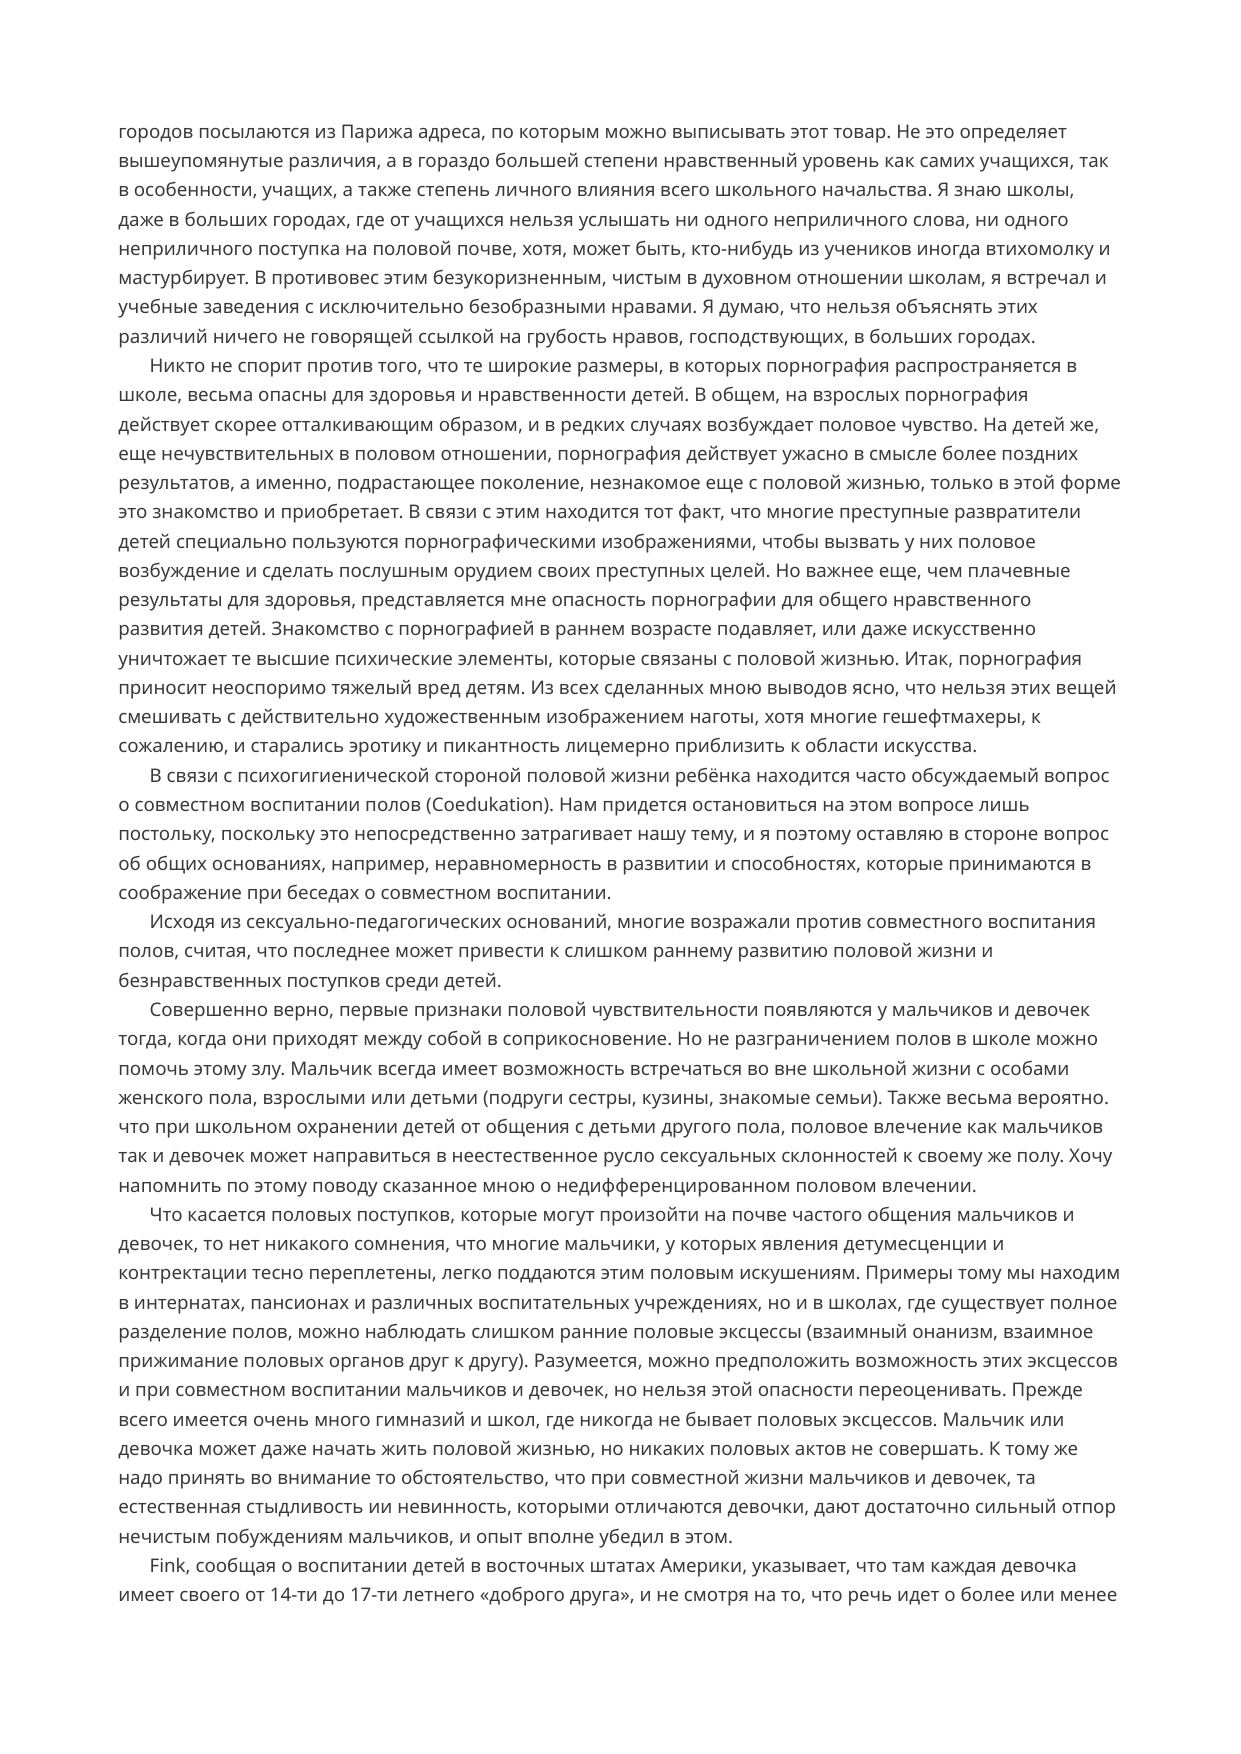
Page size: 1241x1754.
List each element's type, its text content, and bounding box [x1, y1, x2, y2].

text городов посылаются из Парижа адреса, по которым можно выписывать этот товар. Не это определяет вышеупомянутые различия, а в гораздо большей степени нравственный уровень как самих учащихся, так в особенности, учащих, а также степень личного влияния всего школьного начальства. Я знаю школы, даже в больших городах, где от учащихся нельзя услышать ни одного неприличного слова, ни одного неприличного поступка на половой почве, хотя, может быть, кто-нибудь из учеников иногда втихомолку и мастурбирует. В противовес этим безукоризненным, чистым в духовном отношении школам, я встречал и учебные заведения с исключительно безобразными нравами. Я думаю, что нельзя объяснять этих различий ничего не говорящей ссылкой на грубость нравов, господствующих, в больших городах. [118, 118, 1122, 348]
text Что касается половых поступков, которые могут произойти на почве частого общения мальчиков и девочек, то нет никакого сомнения, что многие мальчики, у которых явления детумесценции и контректации тесно переплетены, легко поддаются этим половым искушениям. Примеры тому мы находим в интернатах, пансионах и различных воспитательных учреждениях, но и в школах, где существует полное разделение полов, можно наблюдать слишком ранние половые эксцессы (взаимный онанизм, взаимное прижимание половых органов друг к другу). Разумеется, можно предположить возможность этих эксцессов и при совместном воспитании мальчиков и девочек, но нельзя этой опасности переоценивать. Прежде всего имеется очень много гимназий и школ, где никогда не бывает половых эксцессов. Мальчик или девочка может даже начать жить половой жизнью, но никаких половых актов не совершать. К тому же надо принять во внимание то обстоятельство, что при совместной жизни мальчиков и девочек, та естественная стыдливость ии невинность, которыми отличаются девочки, дают достаточно сильный отпор нечистым побуждениям мальчиков, и опыт вполне убедил в этом. [118, 1201, 1122, 1549]
text Совершенно верно, первые признаки половой чувствительности появляются у мальчиков и девочек тогда, когда они приходят между собой в соприкосновение. Но не разграничением полов в школе можно помочь этому злу. Мальчик всегда имеет возможность встречаться во вне школьной жизни с особами женского пола, взрослыми или детьми (подруги сестры, кузины, знакомые семьи). Также весьма вероятно. что при школьном охранении детей от общения с детьми другого пола, половое влечение как мальчиков так и девочек может направиться в неестественное русло сексуальных склонностей к своему же полу. Хочу напомнить по этому поводу сказанное мною о недифференцированном половом влечении. [118, 996, 1122, 1197]
text Исходя из сексуально-педагогических оснований, многие возражали против совместного воспитания полов, считая, что последнее может привести к слишком раннему развитию половой жизни и безнравственных поступков среди детей. [118, 908, 1122, 992]
text Fink, сообщая о воспитании детей в восточных штатах Америки, указывает, что там каждая девочка имеет своего от 14-ти до 17-ти летнего «доброго друга», и не смотря на то, что речь идет о более или менее [118, 1552, 1122, 1607]
text В связи с психогигиенической стороной половой жизни ребёнка находится часто обсуждаемый вопрос о совместном воспитании полов (Coedukation). Нам придется остановиться на этом вопросе лишь постольку, поскольку это непосредственно затрагивает нашу тему, и я поэтому оставляю в стороне вопрос об общих основаниях, например, неравномерность в развитии и способностях, которые принимаются в соображение при беседах о совместном воспитании. [118, 762, 1122, 905]
text Никто не спорит против того, что те широкие размеры, в которых порнография распространяется в школе, весьма опасны для здоровья и нравственности детей. В общем, на взрослых порнография действует скорее отталкивающим образом, и в редких случаях возбуждает половое чувство. На детей же, еще нечувствительных в половом отношении, порнография действует ужасно в смысле более поздних результатов, а именно, подрастающее поколение, незнакомое еще с половой жизнью, только в этой форме это знакомство и приобретает. В связи с этим находится тот факт, что многие преступные развратители детей специально пользуются порнографическими изображениями, чтобы вызвать у них половое возбуждение и сделать послушным орудием своих преступных целей. Но важнее еще, чем плачевные результаты для здоровья, представляется мне опасность порнографии для общего нравственного развития детей. Знакомство с порнографией в раннем возрасте подавляет, или даже искусственно уничтожает те высшие психические элементы, которые связаны с половой жизнью. Итак, порнография приносит неоспоримо тяжелый вред детям. Из всех сделанных мною выводов ясно, что нельзя этих вещей смешивать с действительно художественным изображением наготы, хотя многие гешефтмахеры, к сожалению, и старались эротику и пикантность лицемерно приблизить к области искусства. [118, 352, 1122, 758]
